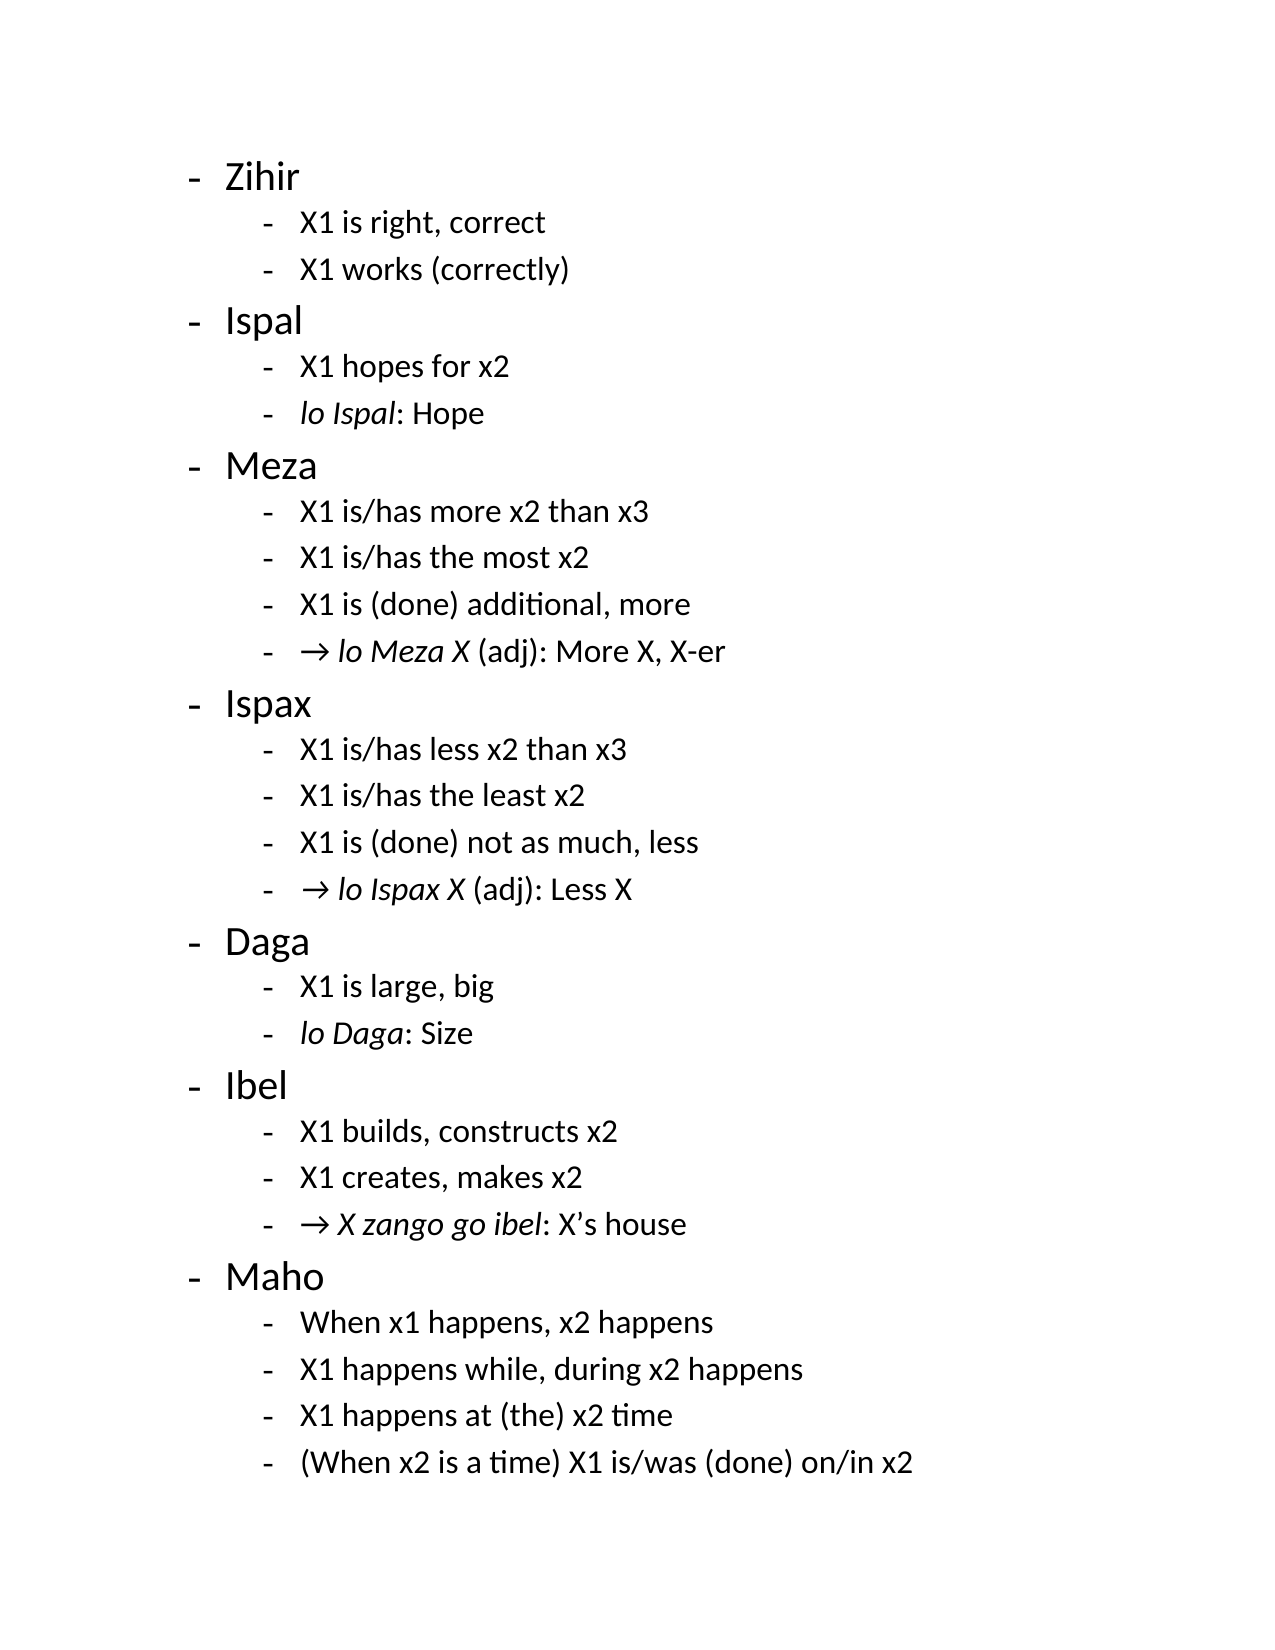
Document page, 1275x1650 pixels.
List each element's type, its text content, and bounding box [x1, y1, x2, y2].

list X1 is/has the most x2 [262, 536, 1125, 577]
subtitle Maho [187, 1250, 1125, 1301]
list X1 creates, makes x2 [262, 1157, 1125, 1197]
subtitle Daga [187, 914, 1125, 965]
list X1 is/has the least x2 [262, 774, 1125, 815]
list X1 is (done) not as much, less [262, 821, 1125, 862]
list X1 is/has more x2 than x3 [262, 489, 1125, 530]
subtitle Zihir [187, 150, 1125, 201]
list X1 is (done) additional, more [262, 583, 1125, 624]
subtitle Meza [187, 439, 1125, 489]
list X1 is large, big [262, 965, 1125, 1006]
list → lo Meza X (adj): More X, X-er [262, 630, 1125, 671]
list → X zango go ibel: X’s house [262, 1203, 1125, 1244]
subtitle Ispal [187, 294, 1125, 345]
list → lo Ispax X (adj): Less X [262, 868, 1125, 908]
list lo Ispal: Hope [262, 392, 1125, 433]
list X1 happens while, during x2 happens [262, 1348, 1125, 1388]
list lo Daga: Size [262, 1012, 1125, 1053]
list X1 happens at (the) x2 time [262, 1394, 1125, 1435]
list X1 builds, constructs x2 [262, 1110, 1125, 1151]
list X1 works (correctly) [262, 248, 1125, 288]
list X1 is right, correct [262, 201, 1125, 242]
subtitle Ispax [187, 677, 1125, 727]
subtitle Ibel [187, 1059, 1125, 1110]
list X1 hopes for x2 [262, 345, 1125, 386]
list When x1 happens, x2 happens [262, 1301, 1125, 1342]
list (When x2 is a time) X1 is/was (done) on/in x2 [262, 1441, 1125, 1482]
list X1 is/has less x2 than x3 [262, 727, 1125, 768]
